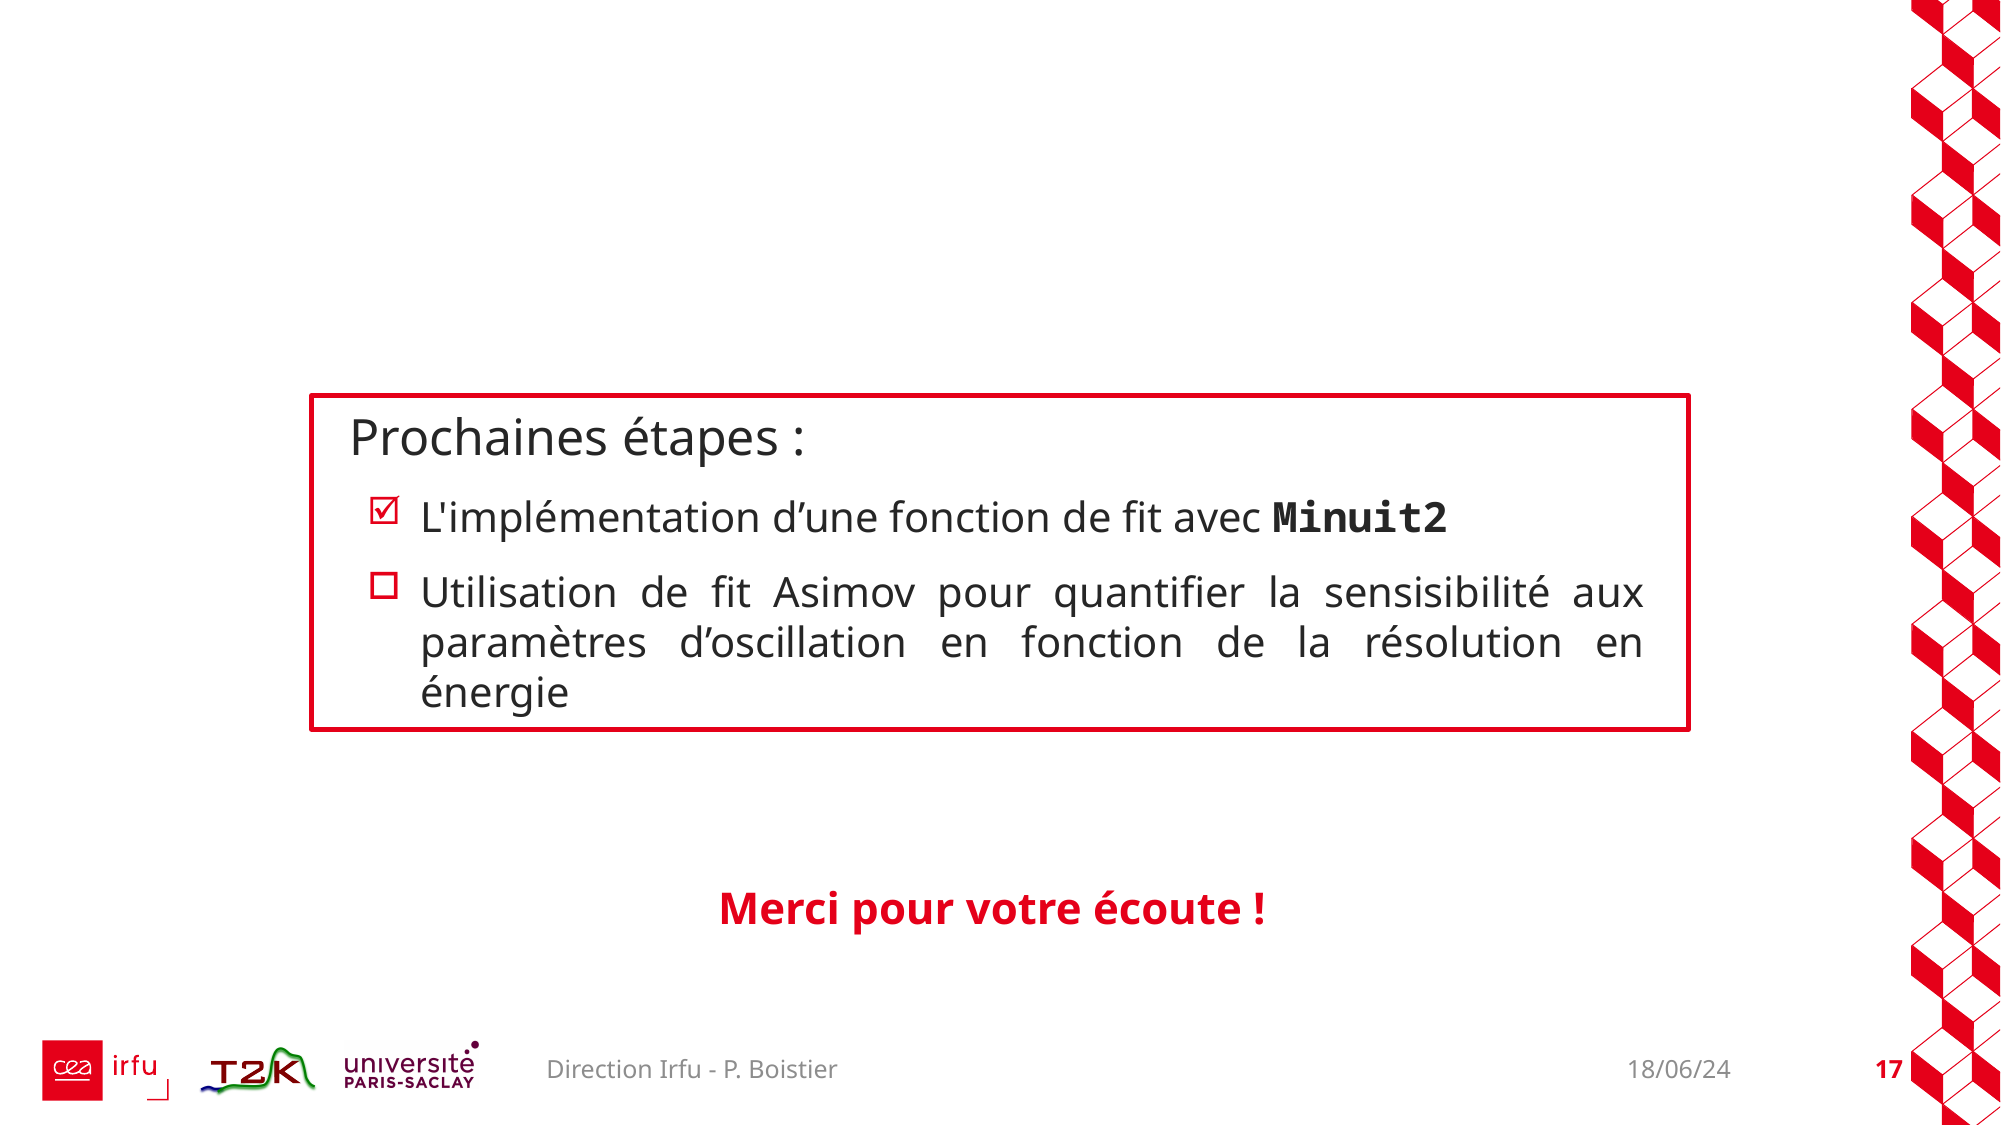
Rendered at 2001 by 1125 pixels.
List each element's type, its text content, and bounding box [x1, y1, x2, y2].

picture [344, 1040, 479, 1089]
text_box Merci pour votre écoute ! [667, 820, 1317, 996]
picture [196, 1040, 318, 1101]
list Prochaines étapes : L'implémentation d’une fonction de fit avec Minuit2 Utilisation de fit Asimov pour quantifier la sensisibilité aux paramètres d’oscillation en fonction de la résolution en énergie [311, 395, 1689, 730]
